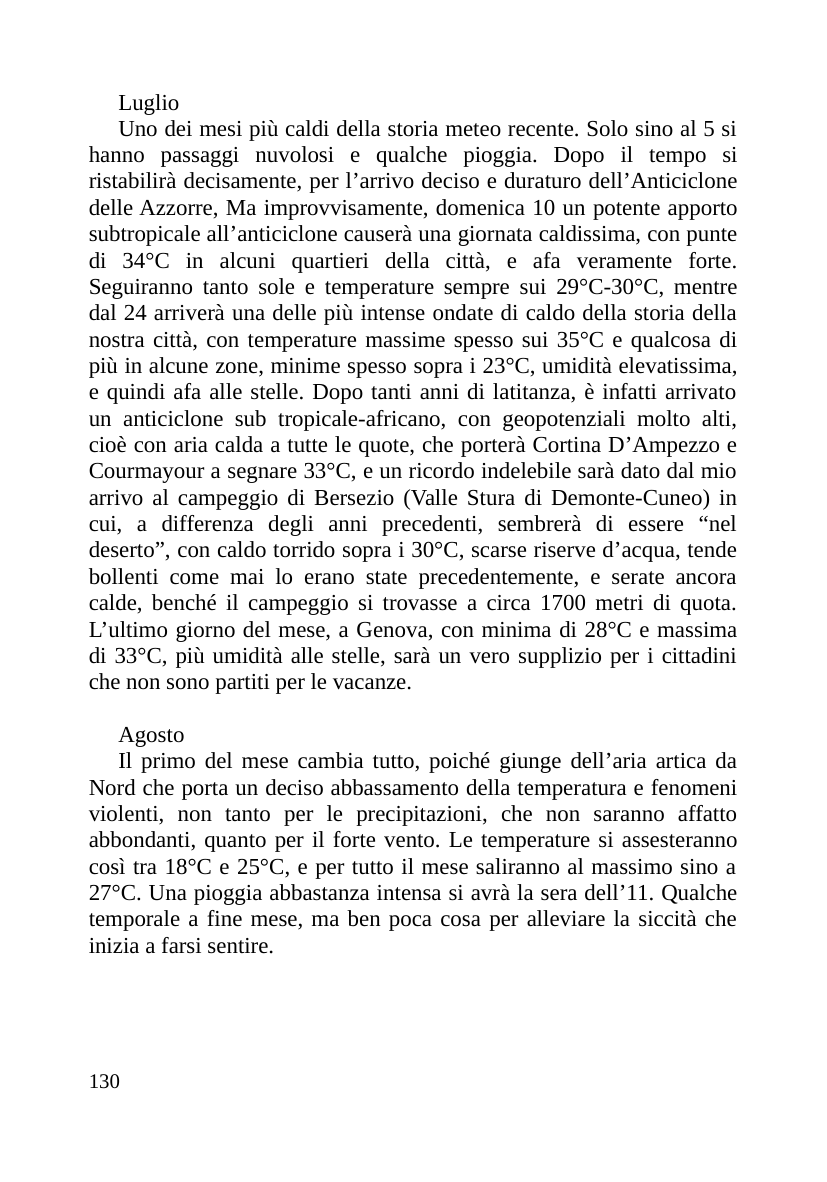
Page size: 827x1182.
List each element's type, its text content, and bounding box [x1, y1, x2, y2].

text Il primo del mese cambia tutto, poiché giunge dell’aria artica da Nord che porta un deciso abbassamento della temperatura e fenomeni violenti, non tanto per le precipitazioni, che non saranno affatto abbondanti, quanto per il forte vento. Le temperature si assesteranno così tra 18°C e 25°C, e per tutto il mese saliranno al massimo sino a 27°C. Una pioggia abbastanza intensa si avrà la sera dell’11. Qualche temporale a fine mese, ma ben poca cosa per alleviare la siccità che inizia a farsi sentire. [88, 747, 738, 958]
text Uno dei mesi più caldi della storia meteo recente. Solo sino al 5 si hanno passaggi nuvolosi e qualche pioggia. Dopo il tempo si ristabilirà decisamente, per l’arrivo deciso e duraturo dell’Anticiclone delle Azzorre, Ma improvvisamente, domenica 10 un potente apporto subtropicale all’anticiclone causerà una giornata caldissima, con punte di 34°C in alcuni quartieri della città, e afa veramente forte. Seguiranno tanto sole e temperature sempre sui 29°C-30°C, mentre dal 24 arriverà una delle più intense ondate di caldo della storia della nostra città, con temperature massime spesso sui 35°C e qualcosa di più in alcune zone, minime spesso sopra i 23°C, umidità elevatissima, e quindi afa alle stelle. Dopo tanti anni di latitanza, è infatti arrivato un anticiclone sub tropicale-africano, con geopotenziali molto alti, cioè con aria calda a tutte le quote, che porterà Cortina D’Ampezzo e Courmayour a segnare 33°C, e un ricordo indelebile sarà dato dal mio arrivo al campeggio di Bersezio (Valle Stura di Demonte-Cuneo) in cui, a differenza degli anni precedenti, sembrerà di essere “nel deserto”, con caldo torrido sopra i 30°C, scarse riserve d’acqua, tende bollenti come mai lo erano state precedentemente, e serate ancora calde, benché il campeggio si trovasse a circa 1700 metri di quota. L’ultimo giorno del mese, a Genova, con minima di 28°C e massima di 33°C, più umidità alle stelle, sarà un vero supplizio per i cittadini che non sono partiti per le vacanze. [88, 115, 738, 695]
text Agosto [88, 721, 738, 747]
text Luglio [88, 88, 738, 115]
